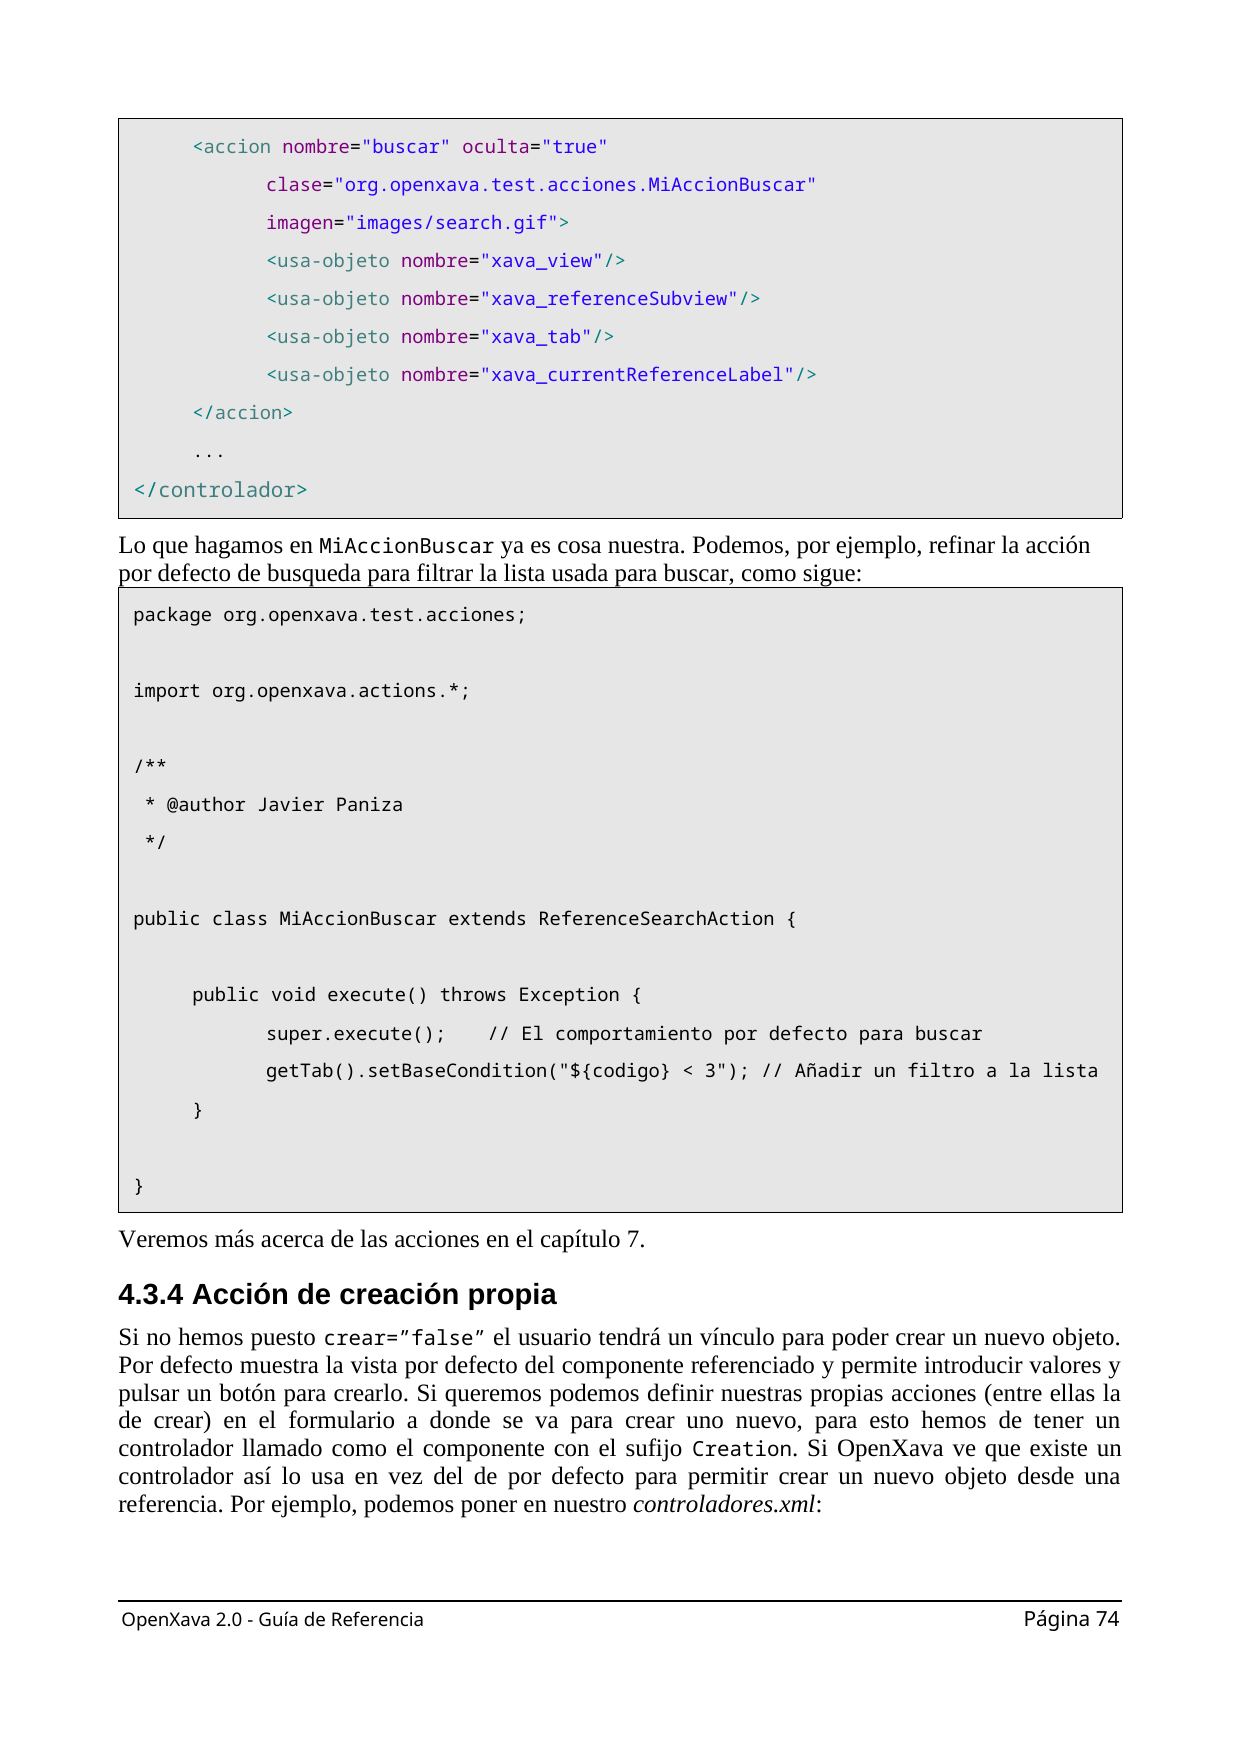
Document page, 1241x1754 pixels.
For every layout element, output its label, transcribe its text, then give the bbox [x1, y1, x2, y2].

text </accion> [119, 384, 1122, 422]
text } [119, 1081, 1122, 1119]
text </controlador> [119, 460, 1122, 518]
text public void execute() throws Exception { [119, 967, 1122, 1005]
text <usa-objeto nombre="xava_referenceSubview"/> [119, 270, 1122, 308]
text clase="org.openxava.test.acciones.MiAccionBuscar" [119, 156, 1122, 194]
text Si no hemos puesto crear=”false” el usuario tendrá un vínculo para poder crear un nuevo objeto. Por defecto muestra la vista por defecto del componente referenciado y permite introducir valores y pulsar un botón para crearlo. Si queremos podemos definir nuestras propias acciones (entre ellas la de crear) en el formulario a donde se va para crear uno nuevo, para esto hemos de tener un controlador llamado como el componente con el sufijo Creation. Si OpenXava ve que existe un controlador así lo usa en vez del de por defecto para permitir crear un nuevo objeto desde una referencia. Por ejemplo, podemos poner en nuestro controladores.xml: [118, 1323, 1122, 1518]
text ... [119, 422, 1122, 460]
text package org.openxava.test.acciones; [119, 588, 1122, 625]
text * @author Javier Paniza [119, 777, 1122, 815]
text <usa-objeto nombre="xava_tab"/> [119, 308, 1122, 346]
text public class MiAccionBuscar extends ReferenceSearchAction { [119, 891, 1122, 929]
text getTab().setBaseCondition("${codigo} < 3"); // Añadir un filtro a la lista [119, 1043, 1122, 1081]
text */ [119, 815, 1122, 853]
subtitle Acción de creación propia [118, 1278, 1122, 1310]
text <usa-objeto nombre="xava_currentReferenceLabel"/> [119, 346, 1122, 384]
text import org.openxava.actions.*; [119, 663, 1122, 701]
text super.execute(); // El comportamiento por defecto para buscar [119, 1005, 1122, 1043]
text } [119, 1157, 1122, 1212]
text <usa-objeto nombre="xava_view"/> [119, 232, 1122, 270]
text imagen="images/search.gif"> [119, 194, 1122, 232]
text Veremos más acerca de las acciones en el capítulo 7. [118, 1225, 1122, 1253]
text <accion nombre="buscar" oculta="true" [119, 119, 1122, 156]
text /** [119, 739, 1122, 777]
text Lo que hagamos en MiAccionBuscar ya es cosa nuestra. Podemos, por ejemplo, refinar la acción por defecto de busqueda para filtrar la lista usada para buscar, como sigue: [118, 531, 1122, 587]
